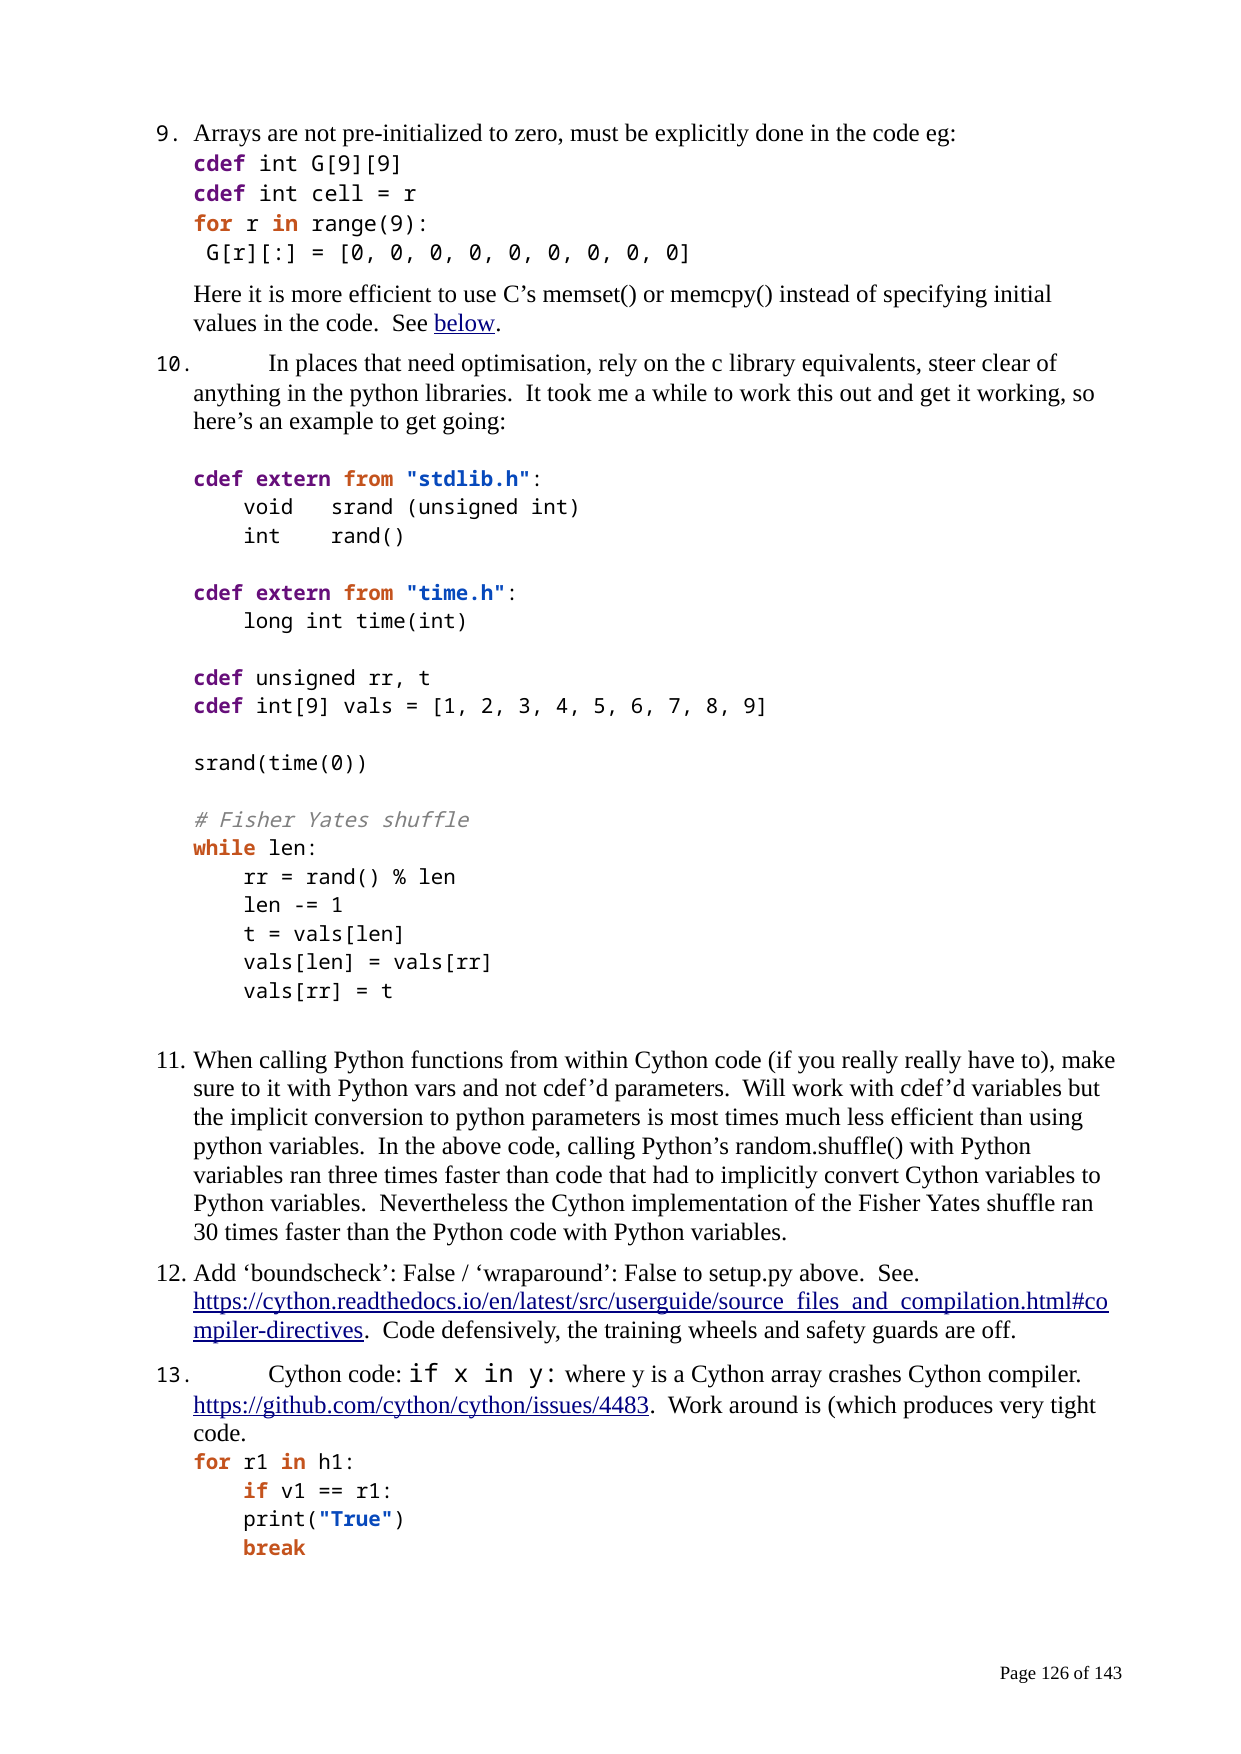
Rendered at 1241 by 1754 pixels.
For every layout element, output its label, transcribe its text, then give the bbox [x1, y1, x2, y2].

list When calling Python functions from within Cython code (if you really really have to), make sure to it with Python vars and not cdef’d parameters. Will work with cdef’d variables but the implicit conversion to python parameters is most times much less efficient than using python variables. In the above code, calling Python’s random.shuffle() with Python variables ran three times faster than code that had to implicitly convert Cython variables to Python variables. Nevertheless the Cython implementation of the Fisher Yates shuffle ran 30 times faster than the Python code with Python variables. [156, 1045, 1122, 1246]
list Add ‘boundscheck’: False / ‘wraparound’: False to setup.py above. See. https://cython.readthedocs.io/en/latest/src/userguide/source_files_and_compilation.html#compiler-directives. Code defensively, the training wheels and safety guards are off. [156, 1258, 1122, 1344]
list In places that need optimisation, rely on the c library equivalents, steer clear of anything in the python libraries. It took me a while to work this out and get it working, so here’s an example to get going: cdef extern from "stdlib.h": void srand (unsigned int) int rand() cdef extern from "time.h": long int time(int) cdef unsigned rr, t cdef int[9] vals = [1, 2, 3, 4, 5, 6, 7, 8, 9] srand(time(0)) # Fisher Yates shuffle while len: rr = rand() % len len -= 1 t = vals[len] vals[len] = vals[rr] vals[rr] = t [156, 348, 1122, 1033]
list Here it is more efficient to use C’s memset() or memcpy() instead of specifying initial values in the code. See below. [156, 279, 1122, 336]
list Cython code: if x in y: where y is a Cython array crashes Cython compiler. https://github.com/cython/cython/issues/4483. Work around is (which produces very tight code. for r1 in h1: if v1 == r1: print("True") break [156, 1356, 1122, 1561]
list Arrays are not pre-initialized to zero, must be explicitly done in the code eg: cdef int G[9][9] cdef int cell = r for r in range(9): G[r][:] = [0, 0, 0, 0, 0, 0, 0, 0, 0] [156, 118, 1122, 267]
